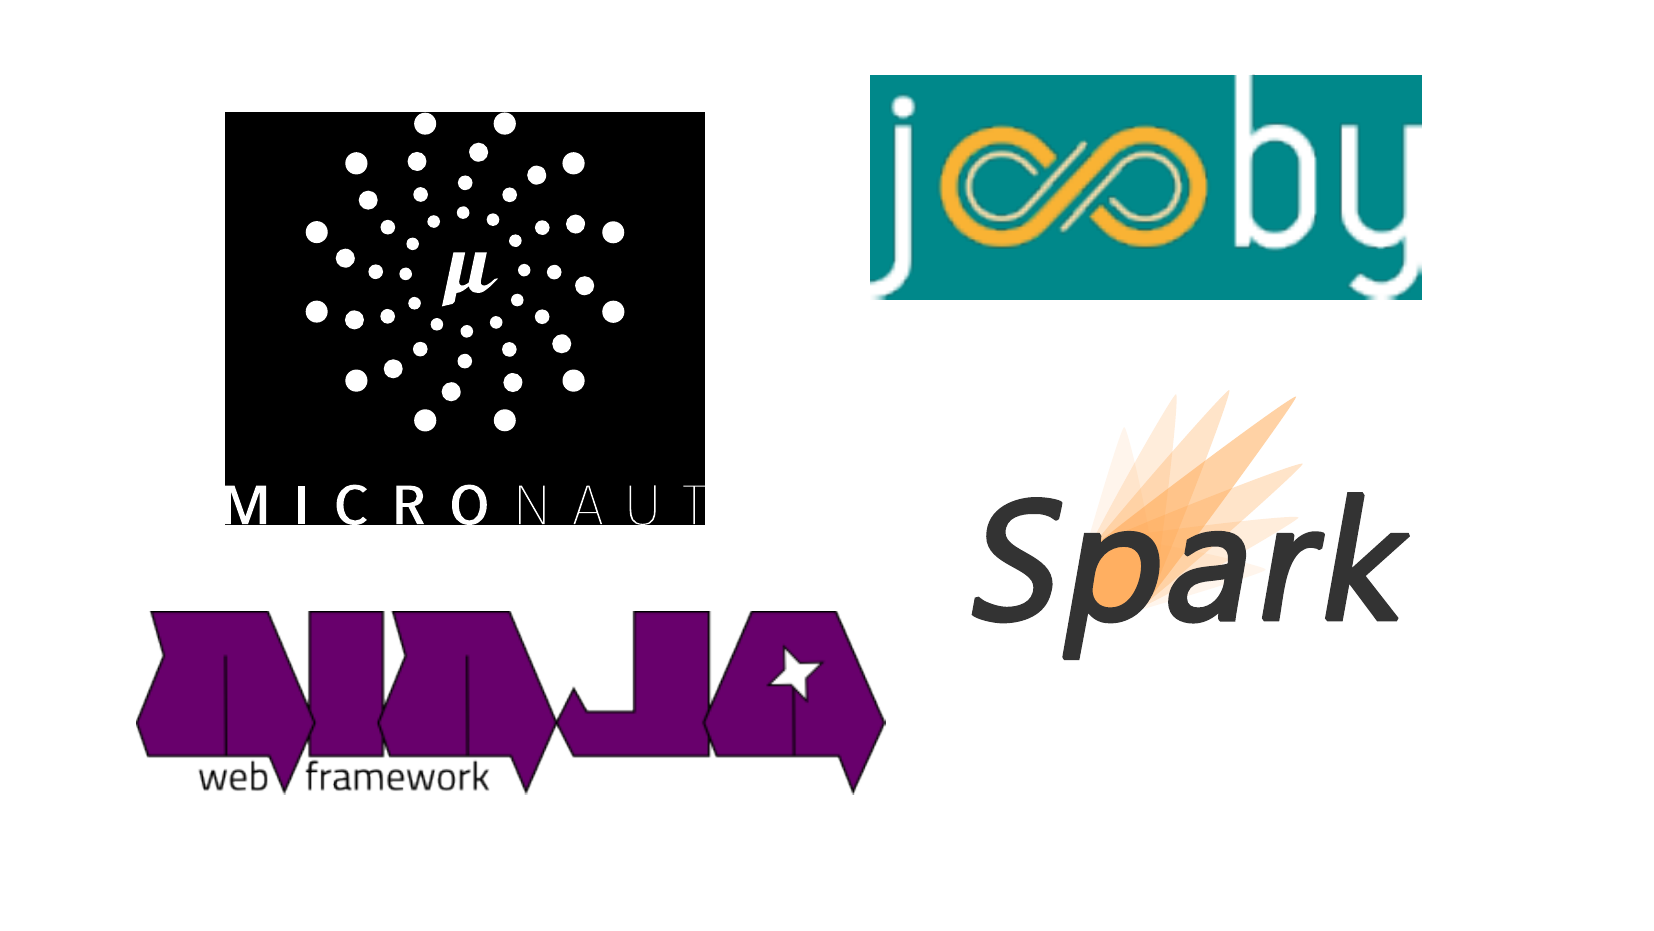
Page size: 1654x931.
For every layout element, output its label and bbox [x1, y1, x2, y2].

picture [225, 112, 706, 526]
picture [136, 611, 886, 796]
picture [971, 390, 1411, 661]
picture [870, 74, 1422, 301]
